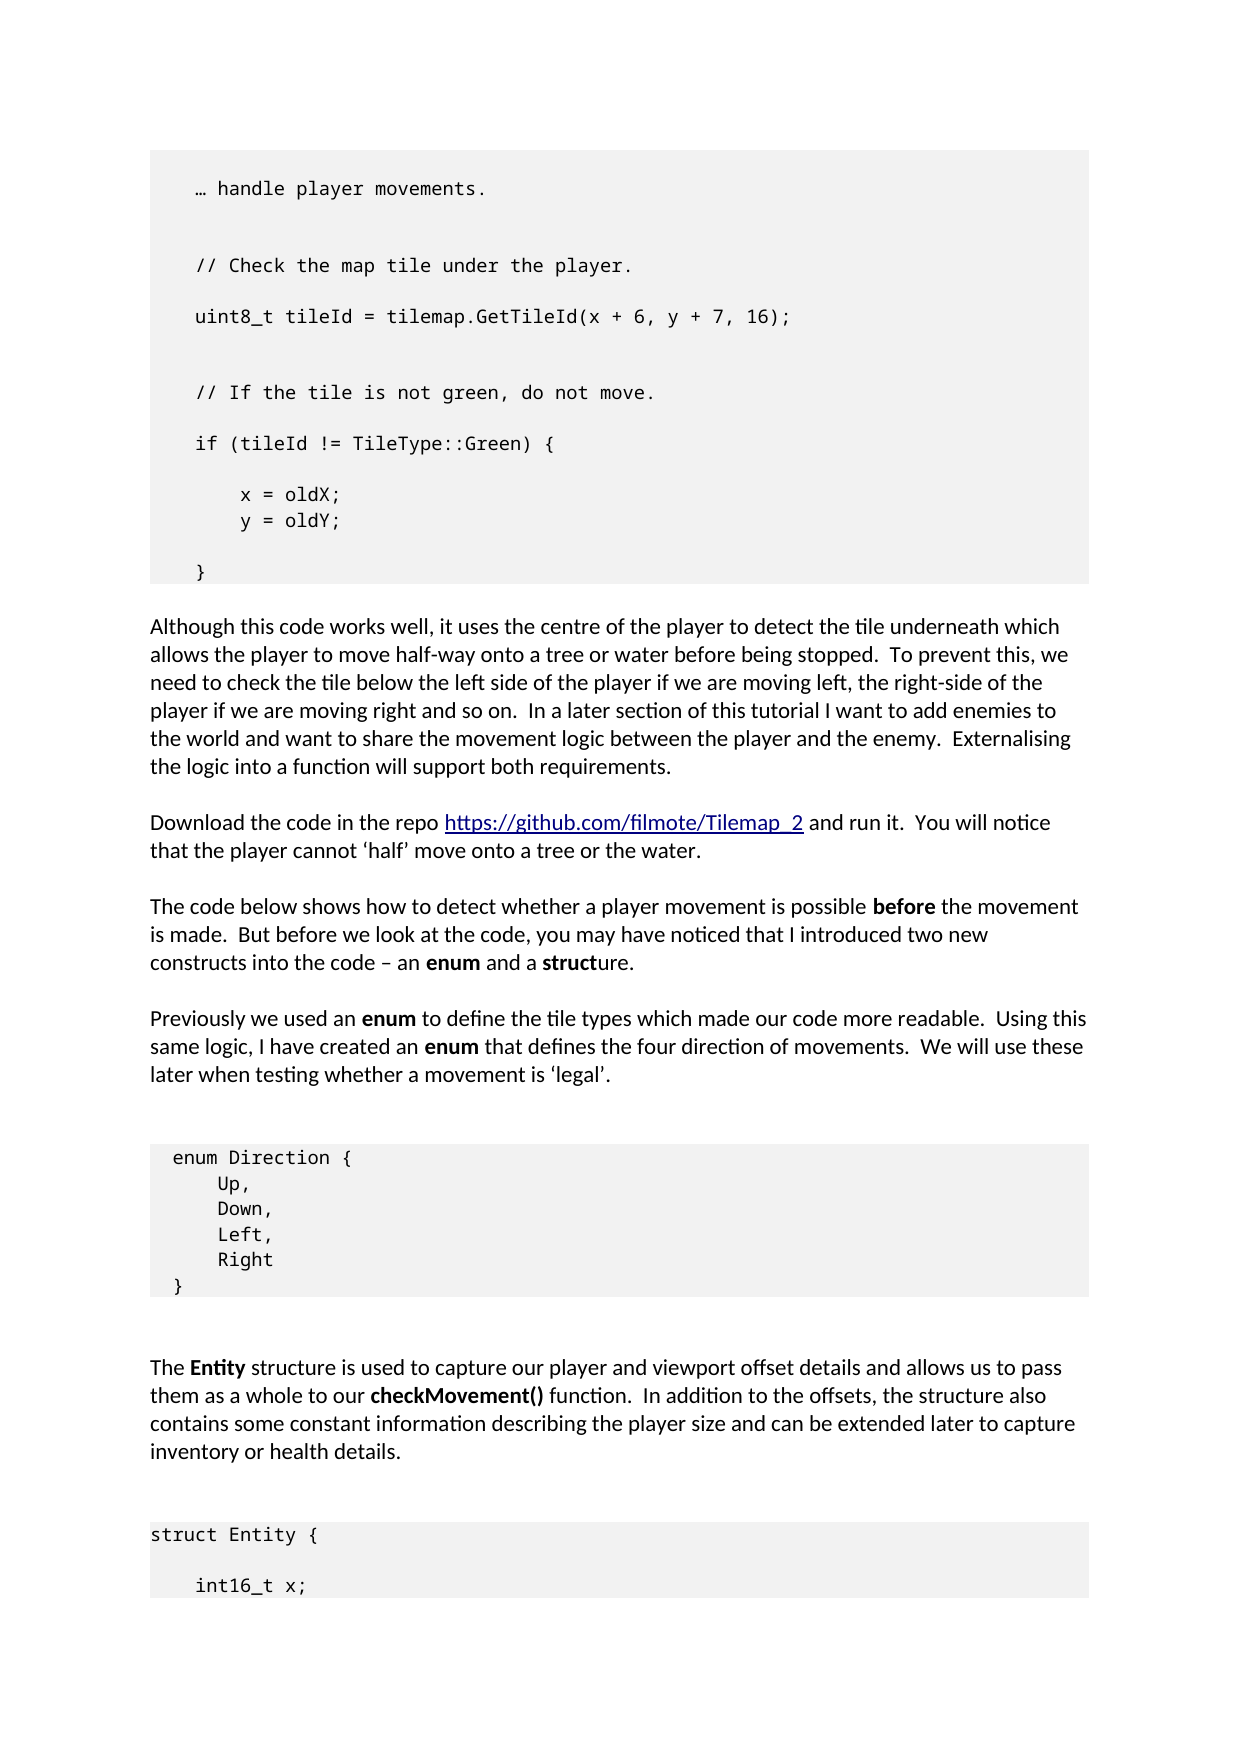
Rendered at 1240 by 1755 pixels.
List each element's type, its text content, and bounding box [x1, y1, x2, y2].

text enum Direction { [150, 1144, 1089, 1170]
text Download the code in the repo https://github.com/filmote/Tilemap_2 and run it. You will notice that the player cannot ‘half’ move onto a tree or the water. [150, 808, 1089, 864]
text if (tileId != TileType::Green) { [150, 431, 1089, 456]
text Left, [150, 1221, 1089, 1246]
text int16_t x; [150, 1573, 1089, 1598]
text Previously we used an enum to define the tile types which made our code more readable. Using this same logic, I have created an enum that defines the four direction of movements. We will use these later when testing whether a movement is ‘legal’. [150, 1004, 1089, 1088]
text The Entity structure is used to capture our player and viewport offset details and allows us to pass them as a whole to our checkMovement() function. In addition to the offsets, the structure also contains some constant information describing the player size and can be extended later to capture inventory or health details. [150, 1353, 1089, 1466]
text // Check the map tile under the player. [150, 252, 1089, 278]
text Down, [150, 1195, 1089, 1221]
text Right [150, 1246, 1089, 1272]
text uint8_t tileId = tilemap.GetTileId(x + 6, y + 7, 16); [150, 303, 1089, 329]
text x = oldX; [150, 482, 1089, 507]
text } [150, 1272, 1089, 1297]
text struct Entity { [150, 1522, 1089, 1547]
text // If the tile is not green, do not move. [150, 380, 1089, 405]
text … handle player movements. [150, 176, 1089, 201]
text } [150, 558, 1089, 584]
text Although this code works well, it uses the centre of the player to detect the tile underneath which allows the player to move half-way onto a tree or water before being stopped. To prevent this, we need to check the tile below the left side of the player if we are moving left, the right-side of the player if we are moving right and so on. In a later section of this tutorial I want to add enemies to the world and want to share the movement logic between the player and the enemy. Externalising the logic into a function will support both requirements. [150, 612, 1089, 780]
text The code below shows how to detect whether a player movement is possible before the movement is made. But before we look at the code, you may have noticed that I introduced two new constructs into the code – an enum and a structure. [150, 864, 1089, 976]
text y = oldY; [150, 507, 1089, 533]
text Up, [150, 1170, 1089, 1195]
